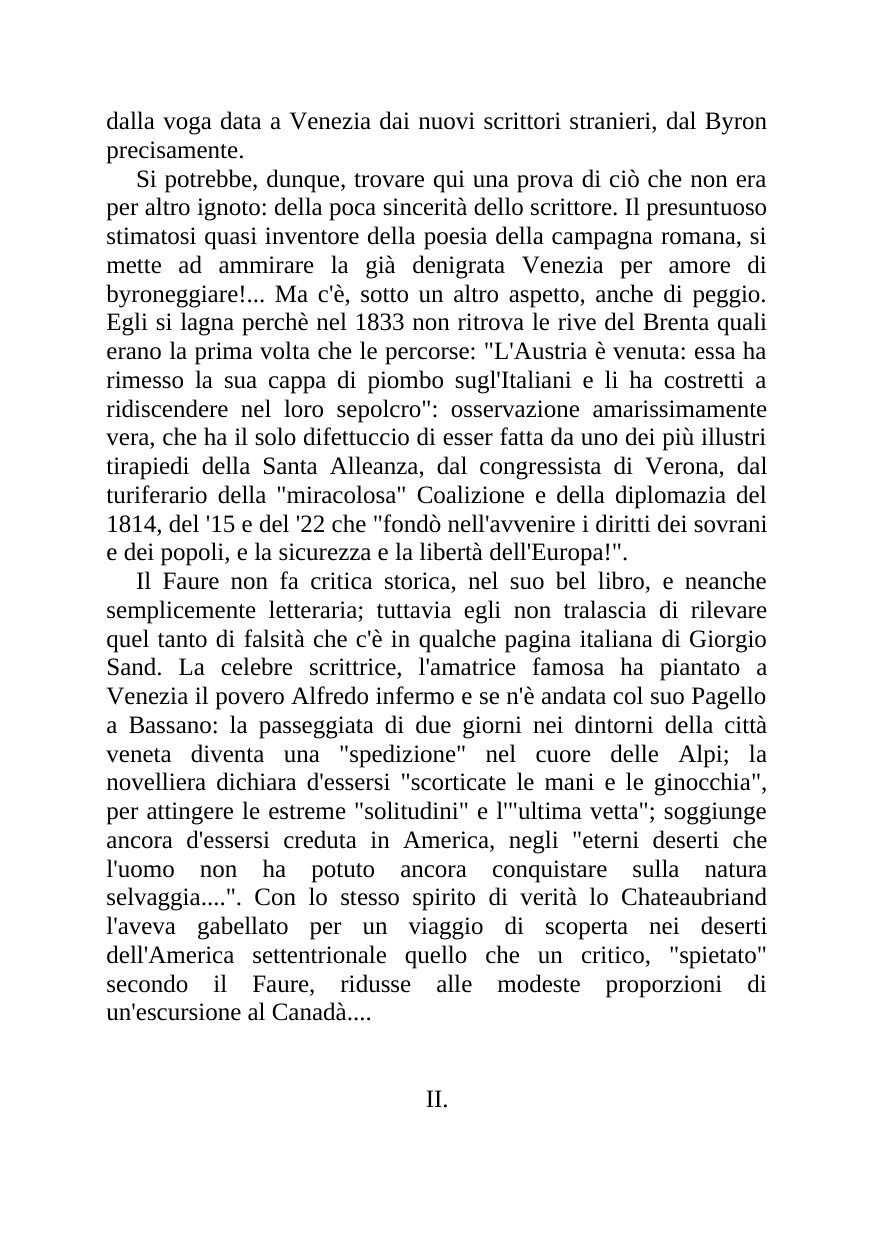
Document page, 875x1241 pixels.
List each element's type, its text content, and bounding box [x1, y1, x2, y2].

text II. [106, 1084, 768, 1112]
text Si potrebbe, dunque, trovare qui una prova di ciò che non era per altro ignoto: della poca sincerità dello scrittore. Il presuntuoso stimatosi quasi inventore della poesia della campagna romana, si mette ad ammirare la già denigrata Venezia per amore di byroneggiare!... Ma c'è, sotto un altro aspetto, anche di peggio. Egli si lagna perchè nel 1833 non ritrova le rive del Brenta quali erano la prima volta che le percorse: "L'Austria è venuta: essa ha rimesso la sua cappa di piombo sugl'Italiani e li ha costretti a ridiscendere nel loro sepolcro": osservazione amarissimamente vera, che ha il solo difettuccio di esser fatta da uno dei più illustri tirapiedi della Santa Alleanza, dal congressista di Verona, dal turiferario della "miracolosa" Coalizione e della diplomazia del 1814, del '15 e del '22 che "fondò nell'avvenire i diritti dei sovrani e dei popoli, e la sicurezza e la libertà dell'Europa!". [106, 164, 768, 566]
text Il Faure non fa critica storica, nel suo bel libro, e neanche semplicemente letteraria; tuttavia egli non tralascia di rilevare quel tanto di falsità che c'è in qualche pagina italiana di Giorgio Sand. La celebre scrittrice, l'amatrice famosa ha piantato a Venezia il povero Alfredo infermo e se n'è andata col suo Pagello a Bassano: la passeggiata di due giorni nei dintorni della città veneta diventa una "spedizione" nel cuore delle Alpi; la novelliera dichiara d'essersi "scorticate le mani e le ginocchia", per attingere le estreme "solitudini" e l'"ultima vetta"; soggiunge ancora d'essersi creduta in America, negli "eterni deserti che l'uomo non ha potuto ancora conquistare sulla natura selvaggia....". Con lo stesso spirito di verità lo Chateaubriand l'aveva gabellato per un viaggio di scoperta nei deserti dell'America settentrionale quello che un critico, "spietato" secondo il Faure, ridusse alle modeste proporzioni di un'escursione al Canadà.... [106, 566, 768, 1026]
text dalla voga data a Venezia dai nuovi scrittori stranieri, dal Byron precisamente. [106, 106, 768, 164]
